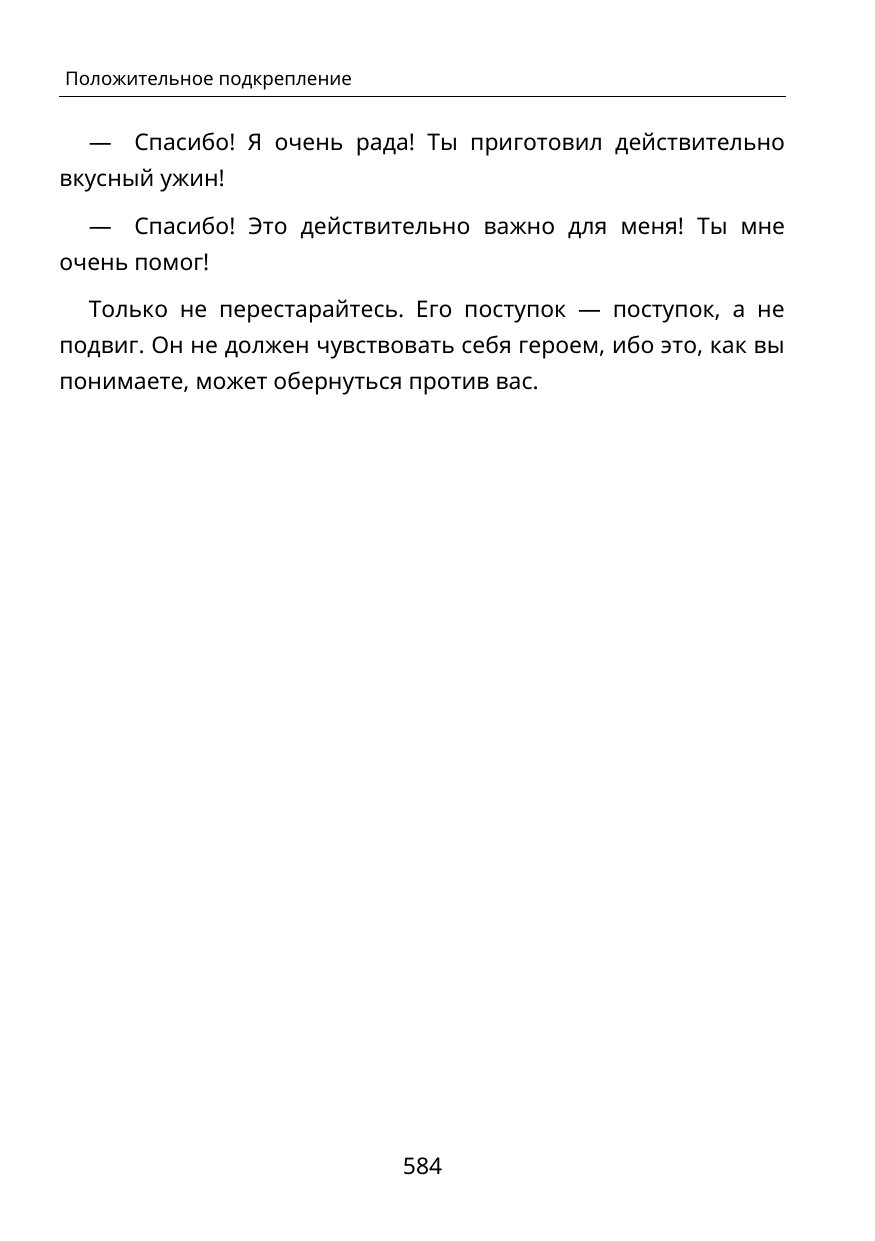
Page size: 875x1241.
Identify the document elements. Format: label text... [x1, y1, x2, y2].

text Только не перестарайтесь. Его поступок — поступок, а не подвиг. Он не должен чувствовать себя героем, ибо это, как вы понимаете, может обернуться против вас. [59, 293, 786, 396]
list Спасибо! Я очень рада! Ты приготовил действительно вкусный ужин! [59, 126, 786, 193]
list Спасибо! Это действительно важно для меня! Ты мне очень помог! [59, 210, 786, 277]
